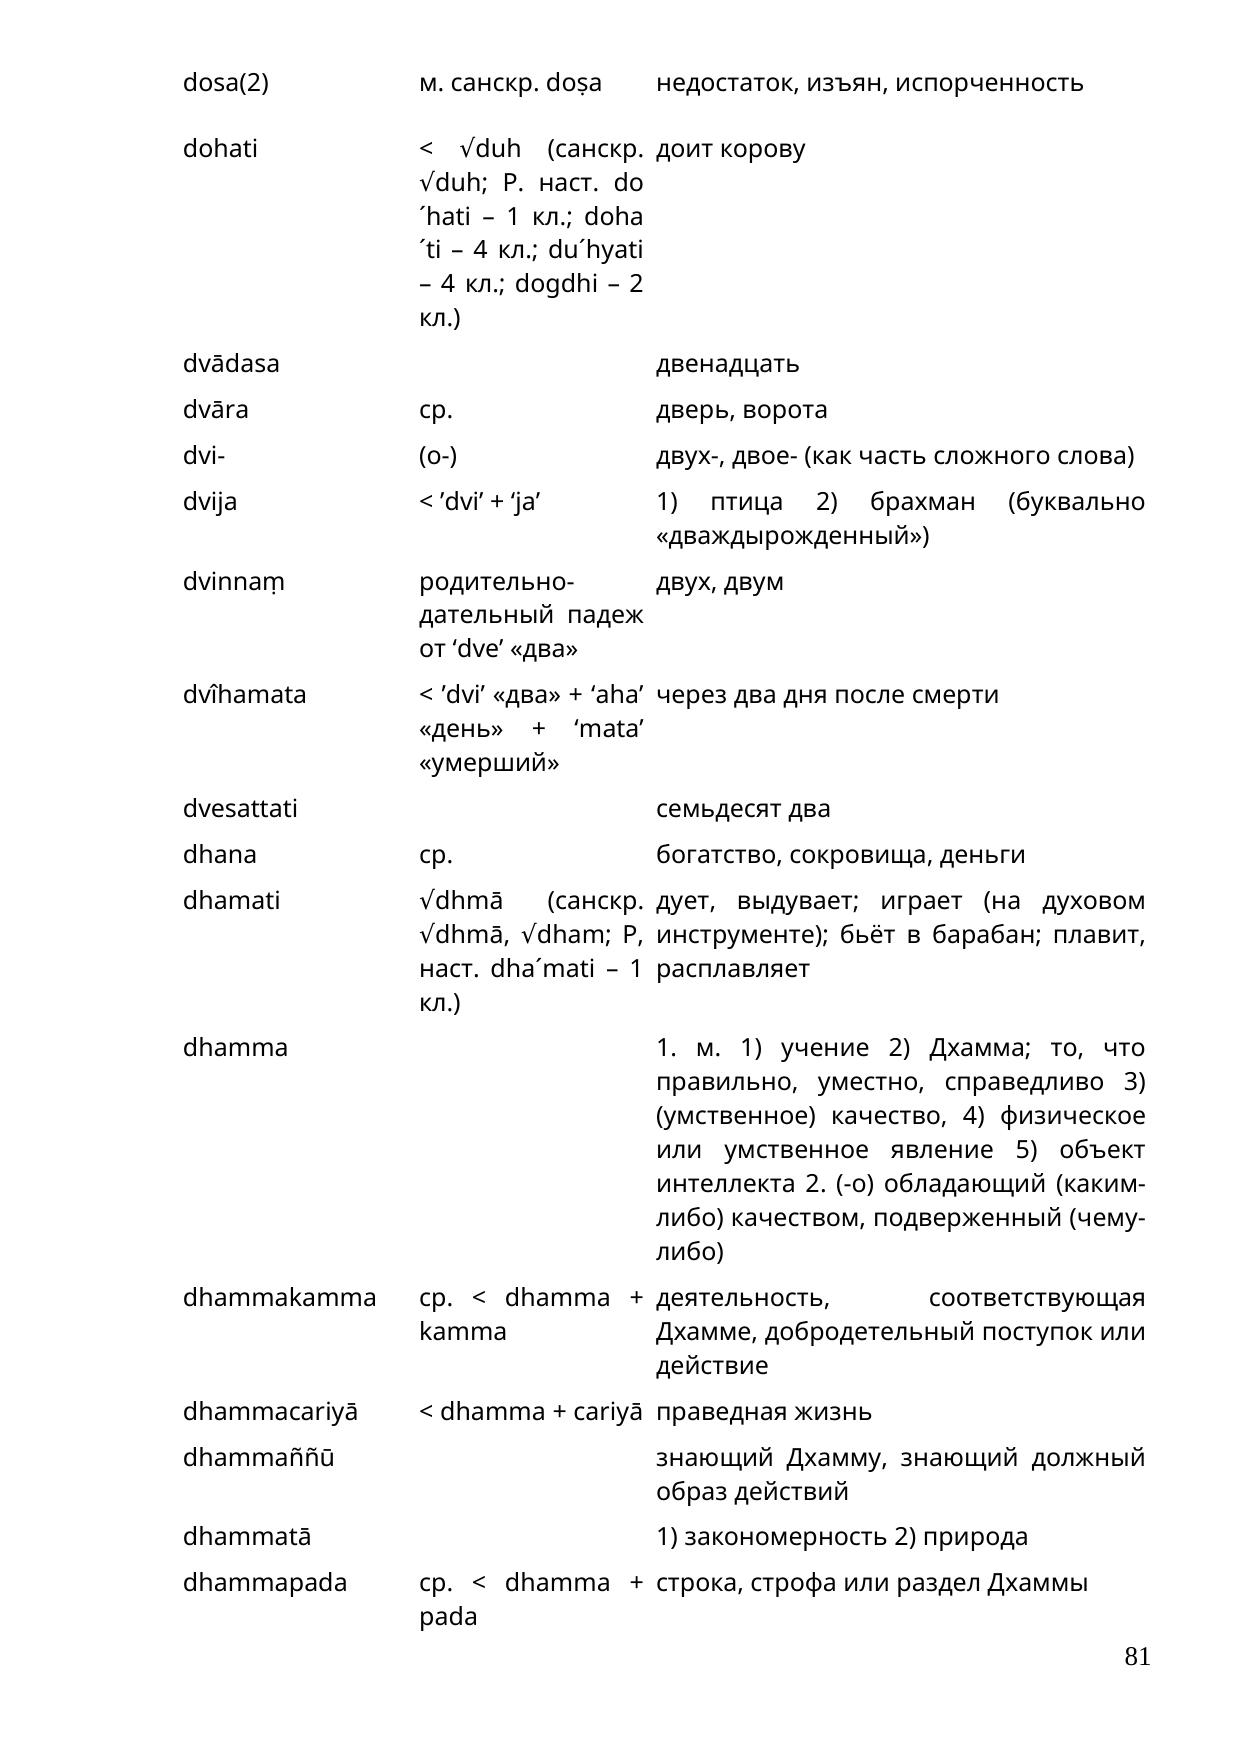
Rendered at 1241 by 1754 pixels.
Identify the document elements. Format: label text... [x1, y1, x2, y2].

table_cell семьдесят два [650, 785, 1152, 831]
table_cell строка, строфа или раздел Дхаммы [650, 1559, 1152, 1639]
table_cell доит корову [650, 125, 1152, 340]
table_cell dhana [177, 831, 413, 877]
table_cell dhamati [177, 877, 413, 1024]
table_cell dvādasa [177, 340, 413, 386]
table_cell [413, 785, 650, 831]
table_cell dohati [177, 125, 413, 340]
table_cell dvija [177, 478, 413, 558]
table_cell dhammapada [177, 1559, 413, 1639]
table_cell м. санскр. doṣa [413, 59, 650, 125]
table_cell [413, 340, 650, 386]
table_cell 1) закономерность 2) природа [650, 1514, 1152, 1559]
table_cell dhammatā [177, 1514, 413, 1559]
table_cell ср. [413, 831, 650, 877]
table_cell через два дня после смерти [650, 671, 1152, 785]
table_cell dvesattati [177, 785, 413, 831]
table_cell двух-, двое- (как часть сложного слова) [650, 432, 1152, 478]
table_cell (о-) [413, 432, 650, 478]
table_cell < √duh (санскр. √duh; P. наст. do´hati – 1 кл.; doha´ti – 4 кл.; du´hyati – 4 кл.; dogdhi – 2 кл.) [413, 125, 650, 340]
table_cell дверь, ворота [650, 386, 1152, 432]
table_cell праведная жизнь [650, 1388, 1152, 1434]
table_cell родительно-дательный падеж от ‘dve’ «два» [413, 558, 650, 671]
table_cell dosa(2) [177, 59, 413, 125]
table_cell < ’dvi’ + ‘ja’ [413, 478, 650, 558]
table_cell деятельность, соответствующая Дхамме, добродетельный поступок или действие [650, 1274, 1152, 1388]
table_cell недостаток, изъян, испорченность [650, 59, 1152, 125]
table_cell dhamma [177, 1025, 413, 1274]
table_cell двух, двум [650, 558, 1152, 671]
table_cell знающий Дхамму, знающий должный образ действий [650, 1434, 1152, 1513]
table_cell dvi- [177, 432, 413, 478]
table_cell [413, 1025, 650, 1274]
table_cell dvîhamata [177, 671, 413, 785]
table_cell dhammakamma [177, 1274, 413, 1388]
table_cell богатство, сокровища, деньги [650, 831, 1152, 877]
table_cell 1) птица 2) брахман (буквально «дваждырожденный») [650, 478, 1152, 558]
table_cell ср. [413, 386, 650, 432]
table_cell dhammacariyā [177, 1388, 413, 1434]
table_cell √dhmā (санскр. √dhmā, √dham; P, наст. dha´mati – 1 кл.) [413, 877, 650, 1024]
table_cell дует, выдувает; играет (на духовом инструменте); бьёт в барабан; плавит, расплавляет [650, 877, 1152, 1024]
table_cell dvinnaṃ [177, 558, 413, 671]
table_cell < ’dvi’ «два» + ‘aha’ «день» + ‘mata’ «умерший» [413, 671, 650, 785]
table_cell < dhamma + cariyā [413, 1388, 650, 1434]
table_cell [413, 1434, 650, 1513]
table_cell двенадцать [650, 340, 1152, 386]
table_cell [413, 1514, 650, 1559]
table_cell dhammaññū [177, 1434, 413, 1513]
table_cell dvāra [177, 386, 413, 432]
table_cell ср. < dhamma + kamma [413, 1274, 650, 1388]
table_cell ср. < dhamma + pada [413, 1559, 650, 1639]
table_cell 1. м. 1) учение 2) Дхамма; то, что правильно, уместно, справедливо 3) (умственное) качество, 4) физическое или умственное явление 5) объект интеллекта 2. (-о) обладающий (каким-либо) качеством, подверженный (чему-либо) [650, 1025, 1152, 1274]
